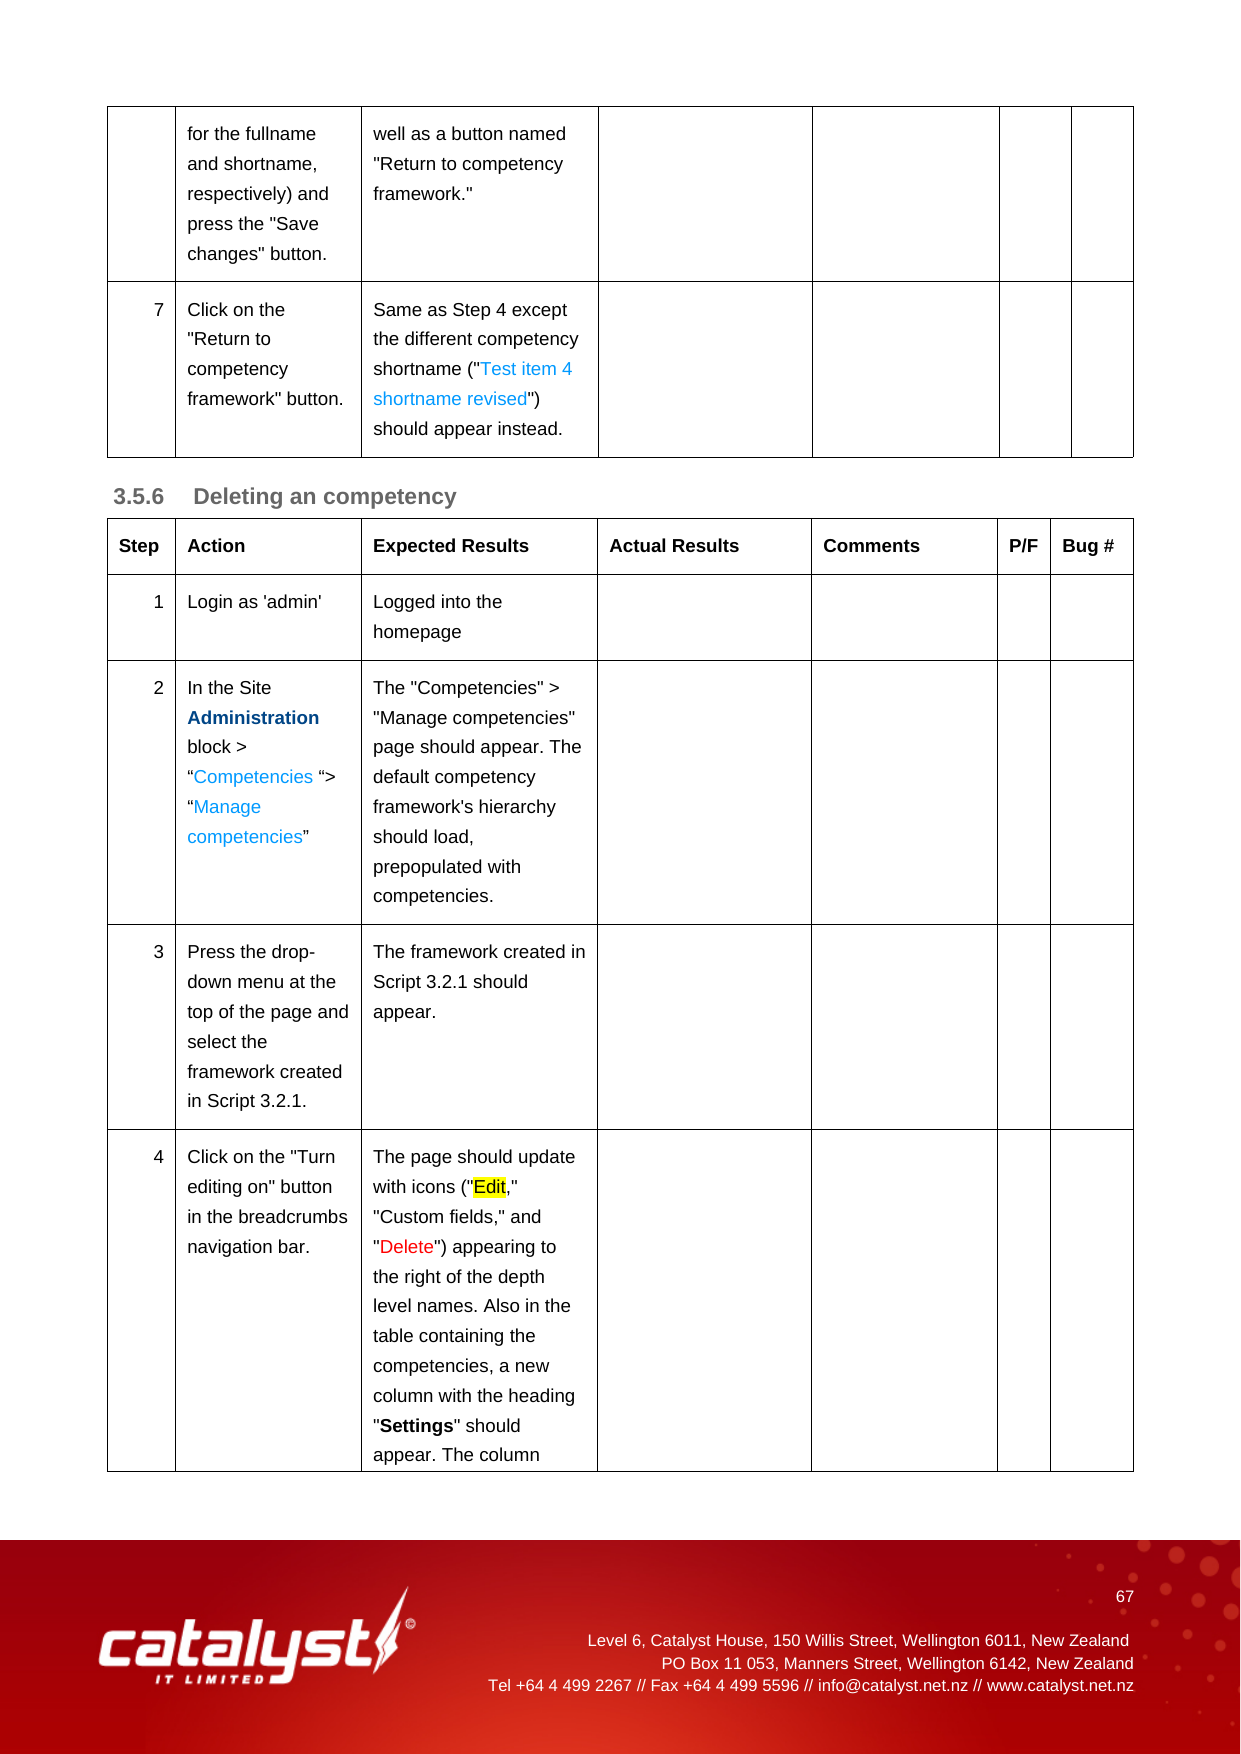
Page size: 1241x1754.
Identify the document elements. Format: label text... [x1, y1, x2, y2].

table_cell In the Site Administration block > “Competencies “> “Manage competencies” [176, 661, 361, 924]
table_cell [998, 575, 1050, 660]
table_cell The page should update with icons ("Edit," "Custom fields," and "Delete") appearing to the right of the depth level names. Also in the table containing the competencies, a new column with the heading "Settings" should appear. The column [362, 1130, 597, 1471]
table_header Bug # [1051, 519, 1133, 574]
table_header Step [108, 519, 175, 574]
table_cell [812, 575, 997, 660]
table_cell Same as Step 4 except the different competency shortname ("Test item 4 shortname revised") should appear instead. [362, 282, 598, 457]
table_cell 1 [108, 575, 175, 660]
table_cell [812, 661, 997, 924]
table_cell [1072, 107, 1133, 281]
table_cell Press the drop-down menu at the top of the page and select the framework created in Script 3.2.1. [176, 925, 361, 1129]
table_header Actual Results [598, 519, 811, 574]
table_cell [598, 925, 811, 1129]
table_cell [1000, 107, 1071, 281]
table_cell for the fullname and shortname, respectively) and press the "Save changes" button. [176, 107, 361, 281]
table_cell [998, 1130, 1050, 1471]
table_cell [1051, 575, 1133, 660]
table_cell 2 [108, 661, 175, 924]
table_header Expected Results [362, 519, 597, 574]
table_cell [998, 661, 1050, 924]
table_cell The framework created in Script 3.2.1 should appear. [362, 925, 597, 1129]
table_cell [1000, 282, 1071, 457]
table_header Comments [812, 519, 997, 574]
table_cell The "Competencies" > "Manage competencies" page should appear. The default competency framework's hierarchy should load, prepopulated with competencies. [362, 661, 597, 924]
table_cell [1051, 925, 1133, 1129]
table_cell [598, 575, 811, 660]
table_cell [998, 925, 1050, 1129]
picture [0, 1540, 1241, 1754]
table_cell [812, 1130, 997, 1471]
table_cell well as a button named "Return to competency framework." [362, 107, 598, 281]
table_cell [813, 107, 999, 281]
table_cell [812, 925, 997, 1129]
table_cell [599, 107, 812, 281]
table_cell [599, 282, 812, 457]
table_cell [813, 282, 999, 457]
table_cell Click on the "Turn editing on" button in the breadcrumbs navigation bar. [176, 1130, 361, 1471]
table_cell [1072, 282, 1133, 457]
table_cell [1051, 1130, 1133, 1471]
table_cell Logged into the homepage [362, 575, 597, 660]
table_cell 3 [108, 925, 175, 1129]
table_cell Login as 'admin' [176, 575, 361, 660]
table_cell 4 [108, 1130, 175, 1471]
table_header P/F [998, 519, 1050, 574]
table_cell [598, 1130, 811, 1471]
table_cell [598, 661, 811, 924]
subtitle Deleting an competency [107, 483, 1103, 509]
table_header Action [176, 519, 361, 574]
table_cell [1051, 661, 1133, 924]
table_cell Click on the "Return to competency framework" button. [176, 282, 361, 457]
table_cell 7 [108, 282, 175, 457]
table_cell [108, 107, 175, 281]
